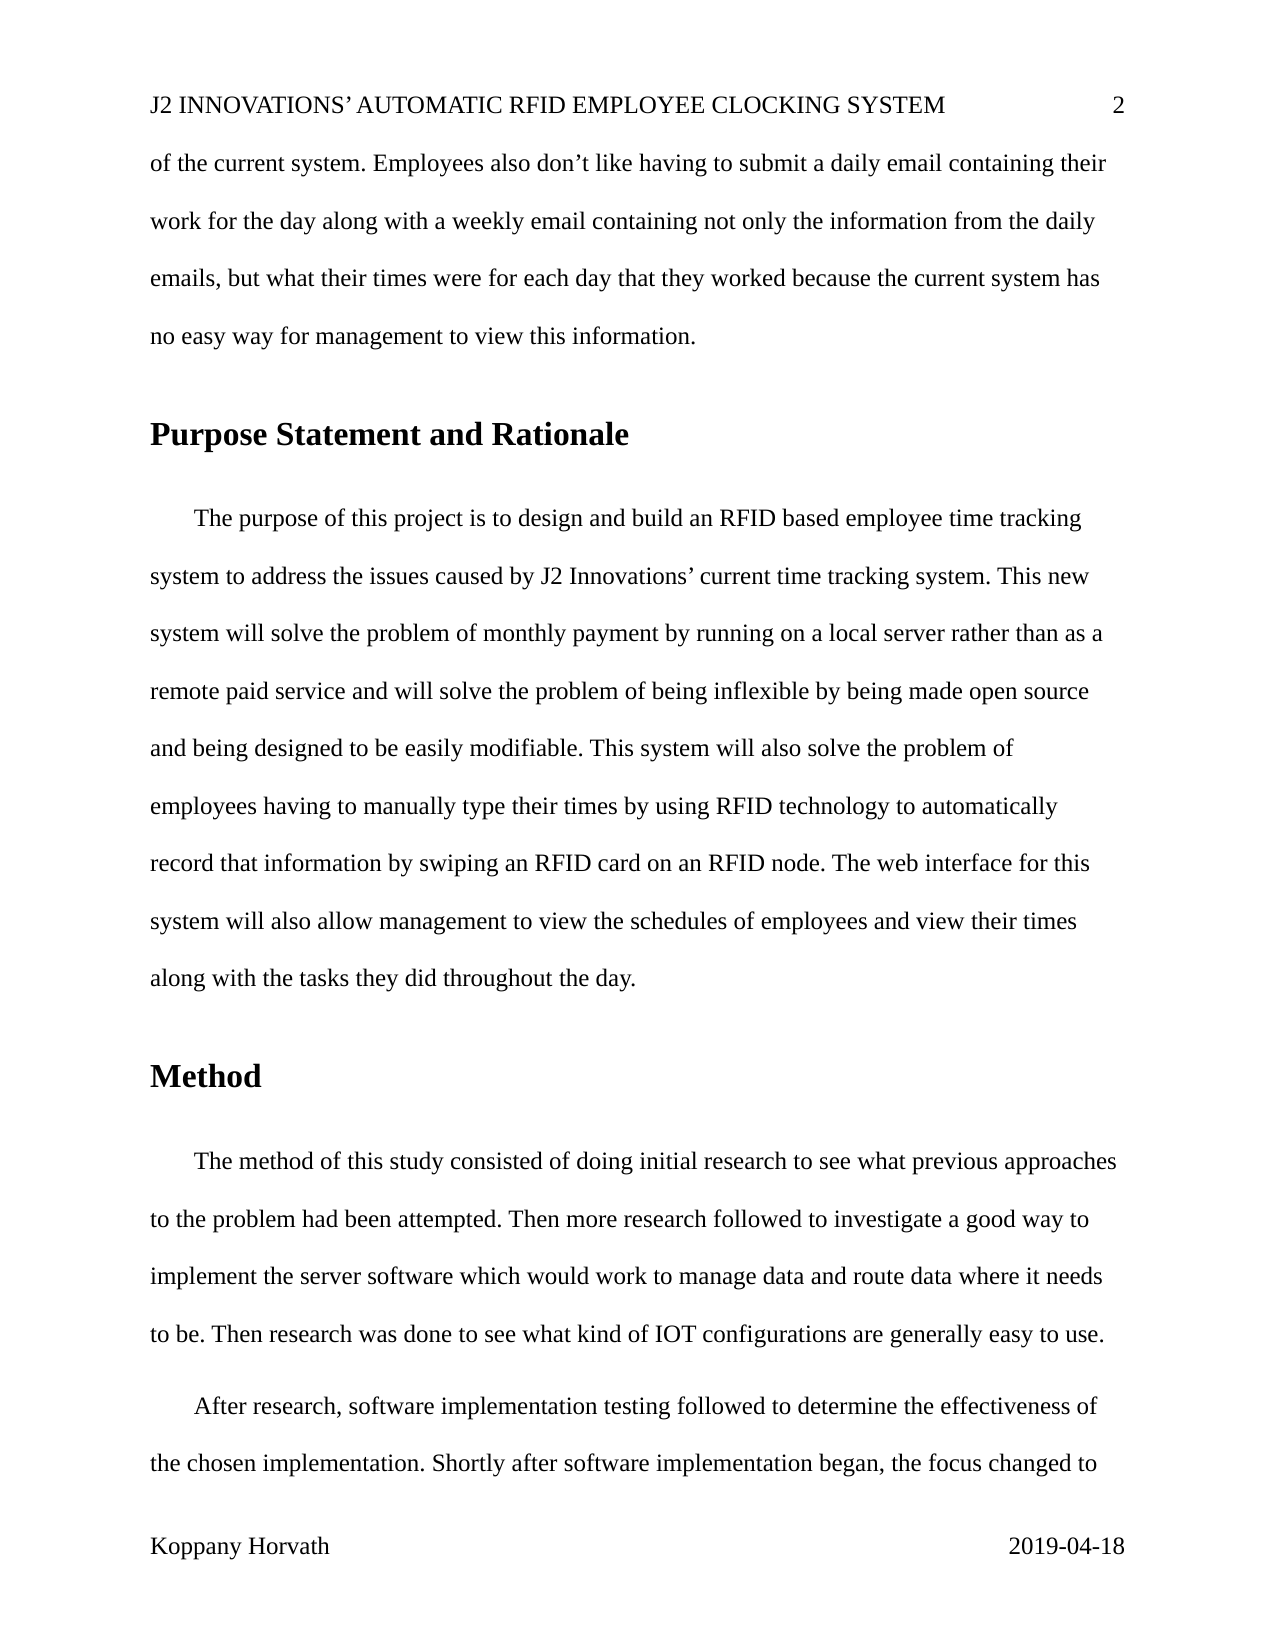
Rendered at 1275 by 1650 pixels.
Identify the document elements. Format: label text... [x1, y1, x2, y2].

text After research, software implementation testing followed to determine the effectiveness of the chosen implementation. Shortly after software implementation began, the focus changed to [150, 1391, 1125, 1477]
subtitle Purpose Statement and Rationale [150, 414, 1125, 452]
text The method of this study consisted of doing initial research to see what previous approaches to the problem had been attempted. Then more research followed to investigate a good way to implement the server software which would work to manage data and route data where it needs to be. Then research was done to see what kind of IOT configurations are generally easy to use. [150, 1146, 1125, 1347]
text of the current system. Employees also don’t like having to submit a daily email containing their work for the day along with a weekly email containing not only the information from the daily emails, but what their times were for each day that they worked because the current system has no easy way for management to view this information. [150, 148, 1125, 349]
subtitle Method [150, 1056, 1125, 1095]
text The purpose of this project is to design and build an RFID based employee time tracking system to address the issues caused by J2 Innovations’ current time tracking system. This new system will solve the problem of monthly payment by running on a local server rather than as a remote paid service and will solve the problem of being inflexible by being made open source and being designed to be easily modifiable. This system will also solve the problem of employees having to manually type their times by using RFID technology to automatically record that information by swiping an RFID card on an RFID node. The web interface for this system will also allow management to view the schedules of employees and view their times along with the tasks they did throughout the day. [150, 503, 1125, 992]
